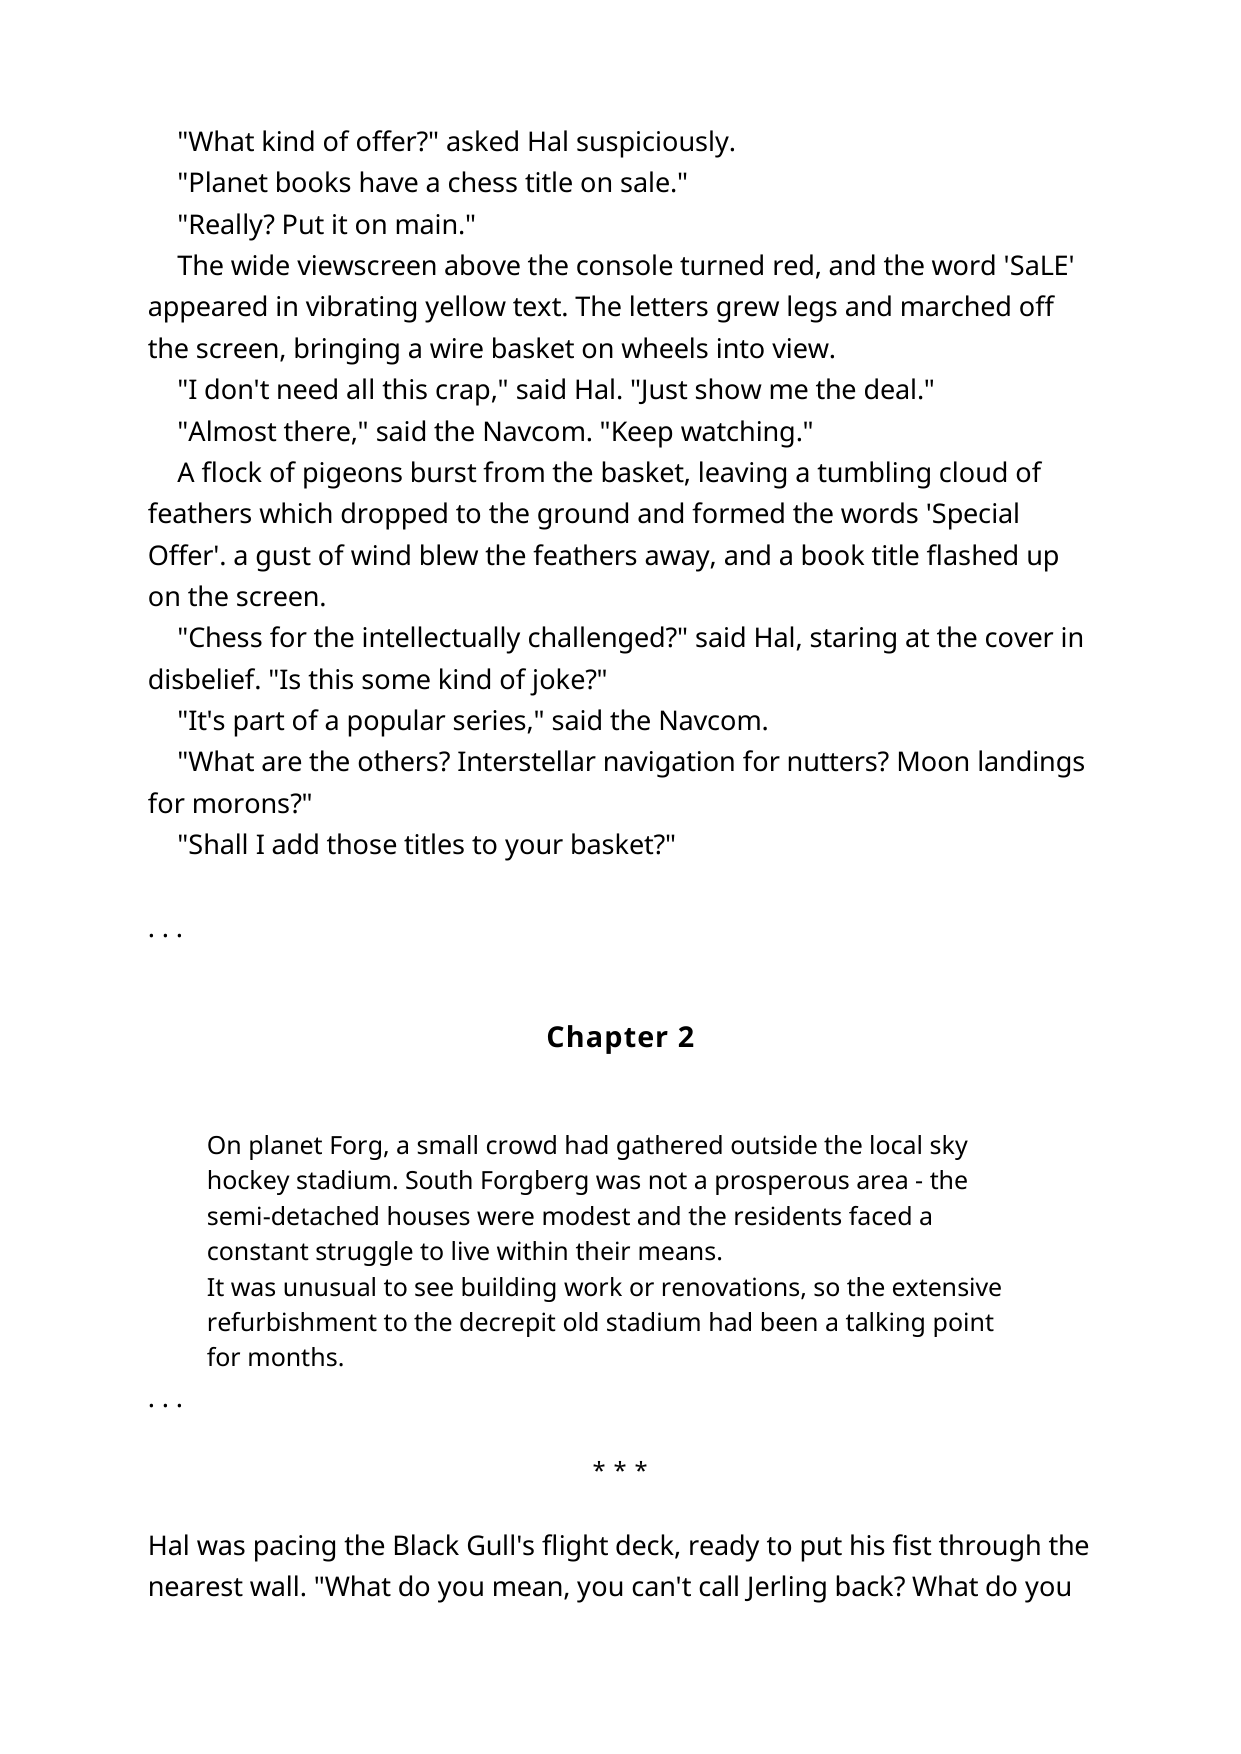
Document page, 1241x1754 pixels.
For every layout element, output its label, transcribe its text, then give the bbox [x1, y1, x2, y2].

text "It's part of a popular series," said the Navcom. [148, 697, 1093, 738]
subtitle * * * [148, 1451, 1093, 1486]
text On planet Forg, a small crowd had gathered outside the local sky hockey stadium. South Forgberg was not a prosperous area - the semi-detached houses were modest and the residents faced a constant struggle to live within their means. [207, 1126, 1033, 1268]
text "Planet books have a chess title on sale." [148, 159, 1093, 201]
text "Shall I add those titles to your basket?" [148, 821, 1093, 862]
text . . . [148, 1374, 1093, 1416]
text "What are the others? Interstellar navigation for nutters? Moon landings for morons?" [148, 738, 1093, 821]
text "What kind of offer?" asked Hal suspiciously. [148, 118, 1093, 159]
text It was unusual to see building work or renovations, so the extensive refurbishment to the decrepit old stadium had been a talking point for months. [207, 1268, 1033, 1374]
text "I don't need all this crap," said Hal. "Just show me the deal." [148, 366, 1093, 408]
text . . . [148, 904, 1093, 945]
text "Almost there," said the Navcom. "Keep watching." [148, 408, 1093, 449]
subtitle Chapter 2 [148, 1016, 1093, 1056]
text "Really? Put it on main." [148, 201, 1093, 242]
text Hal was pacing the Black Gull's flight deck, ready to put his fist through the nearest wall. "What do you mean, you can't call Jerling back? What do you [148, 1522, 1093, 1604]
text A flock of pigeons burst from the basket, leaving a tumbling cloud of feathers which dropped to the ground and formed the words 'Special Offer'. a gust of wind blew the feathers away, and a book title flashed up on the screen. [148, 449, 1093, 614]
text "Chess for the intellectually challenged?" said Hal, staring at the cover in disbelief. "Is this some kind of joke?" [148, 614, 1093, 697]
text The wide viewscreen above the console turned red, and the word 'SaLE' appeared in vibrating yellow text. The letters grew legs and marched off the screen, bringing a wire basket on wheels into view. [148, 242, 1093, 366]
